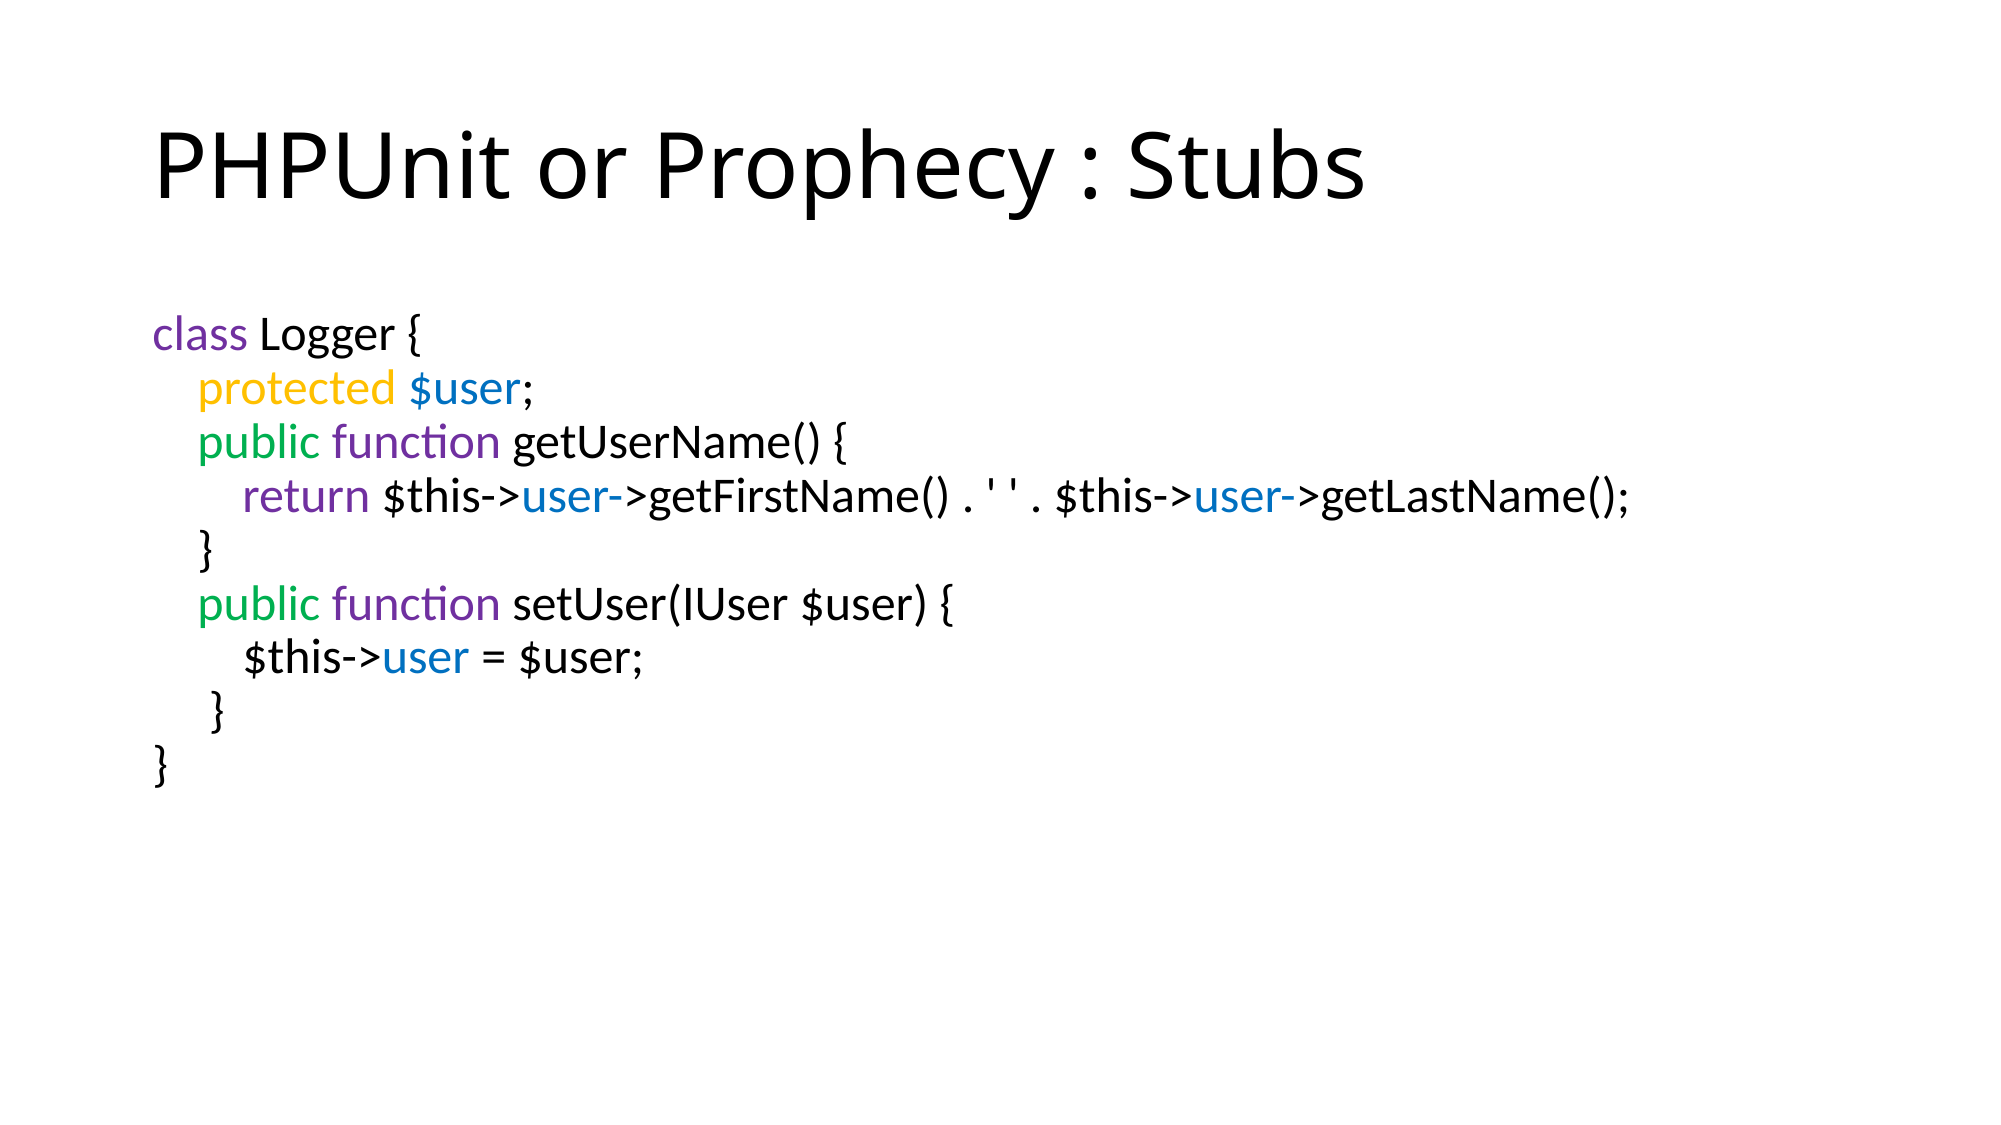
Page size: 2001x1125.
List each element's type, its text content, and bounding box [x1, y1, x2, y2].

text_box class Logger { protected $user; public function getUserName() { return $this->user->getFirstName() . ' ' . $this->user->getLastName(); } public function setUser(IUser $user) { $this->user = $user; } } [137, 299, 1863, 1014]
text_box PHPUnit or Prophecy : Stubs [137, 59, 1863, 278]
